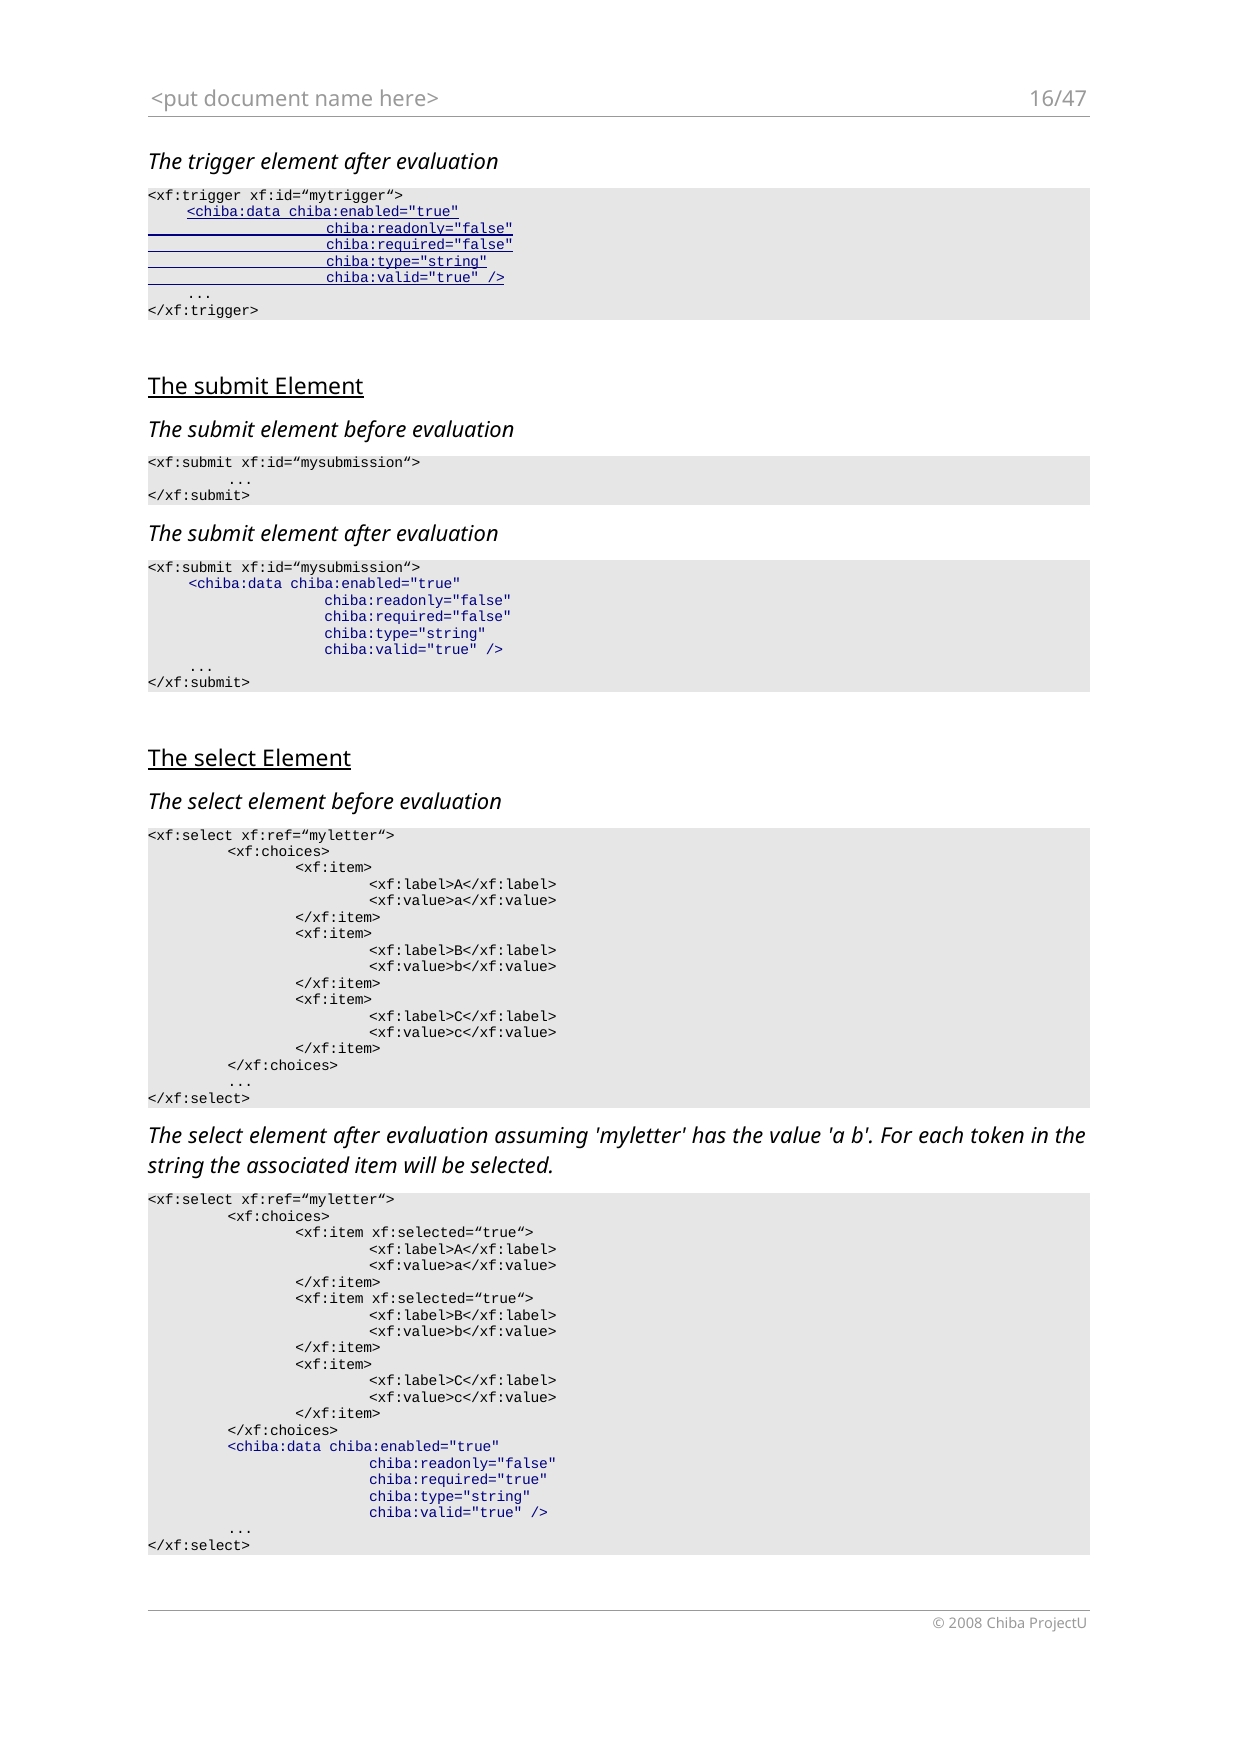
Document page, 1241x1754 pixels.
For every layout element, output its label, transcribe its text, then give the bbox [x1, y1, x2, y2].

text <xf:submit xf:id=“mysubmission“> <chiba:data chiba:enabled="true" chiba:readonly="false" chiba:required="false" chiba:type="string" chiba:valid="true" /> ... </xf:submit> [148, 560, 1090, 692]
text <xf:select xf:ref=“myletter“> <xf:choices> <xf:item> <xf:label>A</xf:label> <xf:value>a</xf:value> </xf:item> <xf:item> <xf:label>B</xf:label> <xf:value>b</xf:value> </xf:item> <xf:item> <xf:label>C</xf:label> <xf:value>c</xf:value> </xf:item> </xf:choices> ... </xf:select> [148, 828, 1090, 1108]
text <xf:select xf:ref=“myletter“> <xf:choices> <xf:item xf:selected=“true“> <xf:label>A</xf:label> <xf:value>a</xf:value> </xf:item> <xf:item xf:selected=“true“> <xf:label>B</xf:label> <xf:value>b</xf:value> </xf:item> <xf:item> <xf:label>C</xf:label> <xf:value>c</xf:value> </xf:item> </xf:choices> <chiba:data chiba:enabled="true" chiba:readonly="false" chiba:required="true" chiba:type="string" chiba:valid="true" /> ... </xf:select> [148, 1193, 1090, 1555]
text The submit element after evaluation [148, 518, 1090, 548]
text <xf:trigger xf:id=“mytrigger“> <chiba:data chiba:enabled="true" chiba:readonly="false" chiba:required="false" chiba:type="string" chiba:valid="true" /> ... </xf:trigger> [148, 188, 1090, 320]
text The submit Element [148, 370, 1090, 401]
text The submit element before evaluation [148, 413, 1090, 443]
text The select element before evaluation [148, 786, 1090, 816]
text <xf:submit xf:id=“mysubmission“> ... </xf:submit> [148, 456, 1090, 505]
text The select element after evaluation assuming 'myletter' has the value 'a b'. For each token in the string the associated item will be selected. [148, 1120, 1090, 1180]
text The select Element [148, 742, 1090, 773]
text The trigger element after evaluation [148, 146, 1090, 176]
